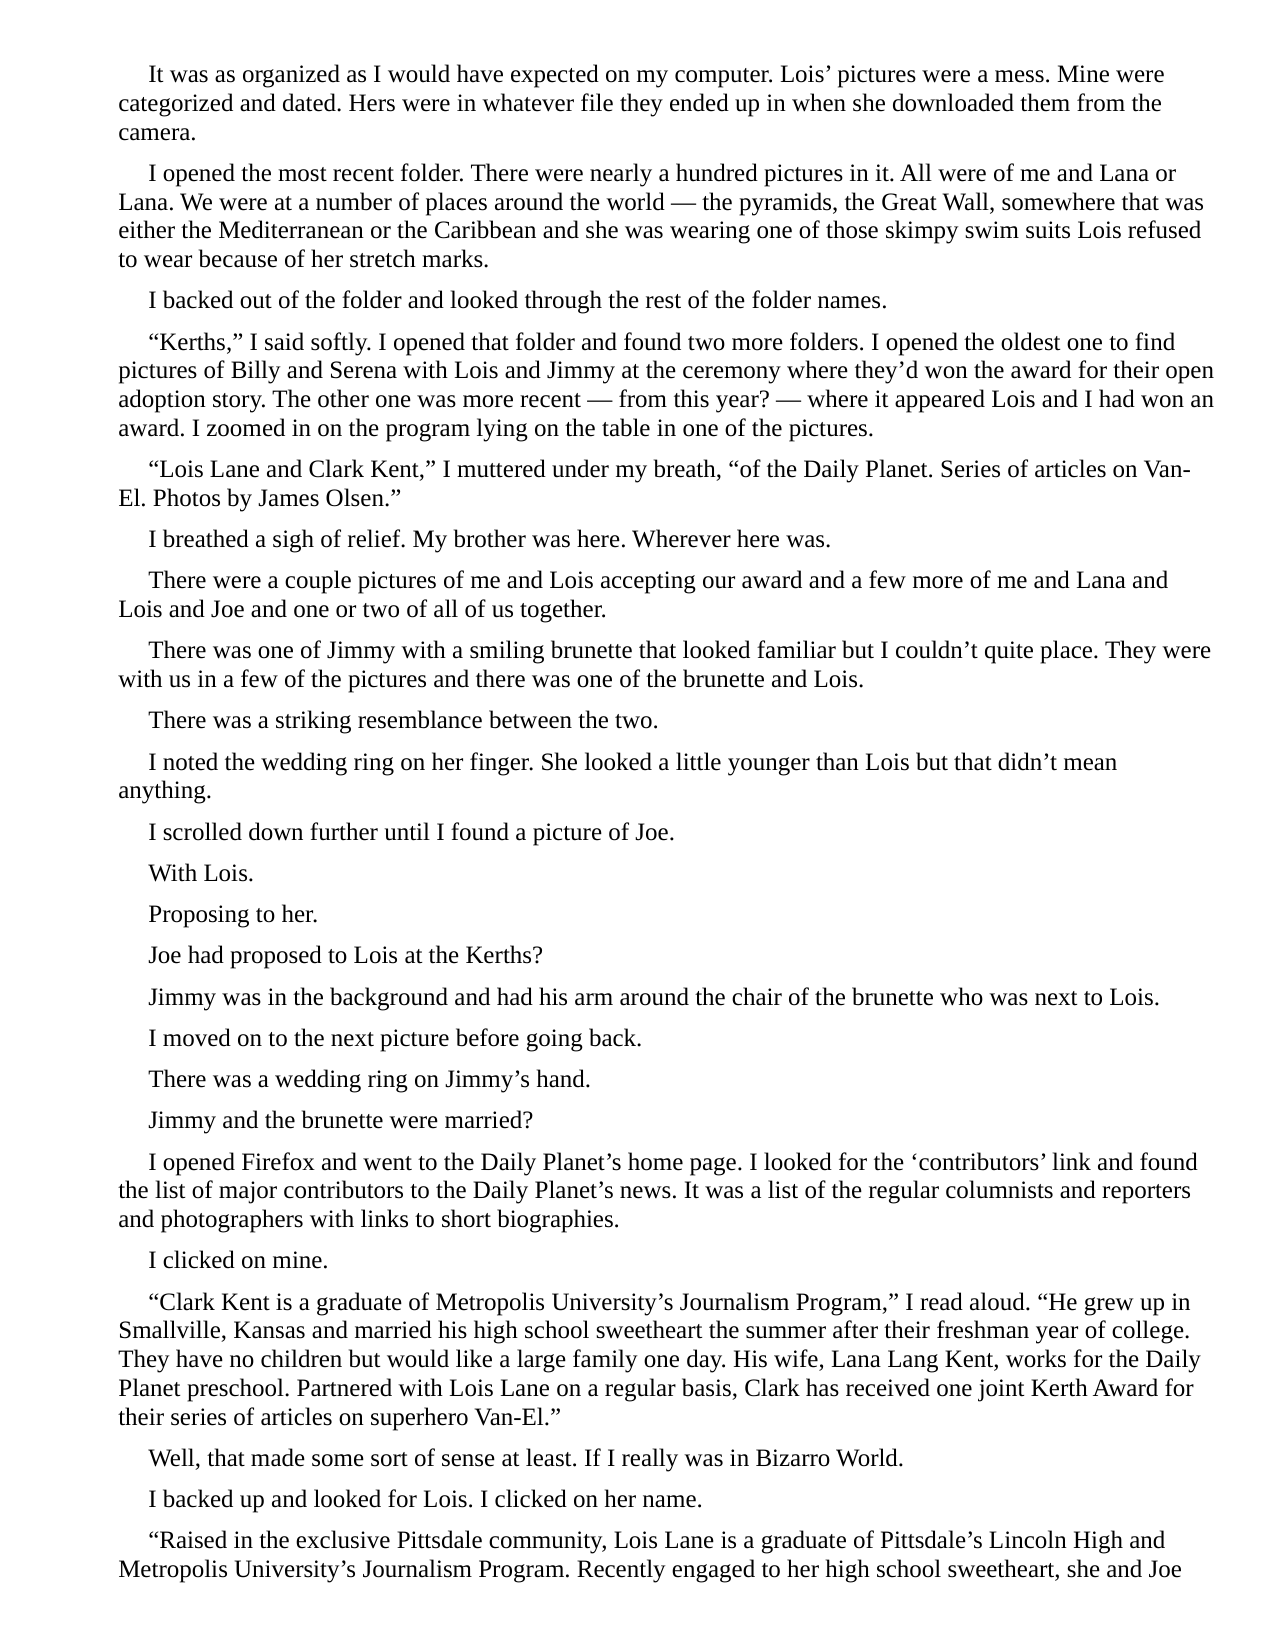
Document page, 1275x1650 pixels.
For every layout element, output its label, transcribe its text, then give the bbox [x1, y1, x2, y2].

text Well, that made some sort of sense at least. If I really was in Bizarro World. [118, 1443, 1216, 1472]
text I scrolled down further until I found a picture of Joe. [118, 817, 1216, 845]
text Jimmy was in the background and had his arm around the chair of the brunette who was next to Lois. [118, 982, 1216, 1010]
text I clicked on mine. [118, 1245, 1216, 1274]
text I noted the wedding ring on her finger. She looked a little younger than Lois but that didn’t mean anything. [118, 747, 1216, 804]
text I breathed a sigh of relief. My brother was here. Wherever here was. [118, 524, 1216, 553]
text “Lois Lane and Clark Kent,” I muttered under my breath, “of the Daily Planet. Series of articles on Van-El. Photos by James Olsen.” [118, 454, 1216, 512]
text I opened the most recent folder. There were nearly a hundred pictures in it. All were of me and Lana or Lana. We were at a number of places around the world — the pyramids, the Great Wall, somewhere that was either the Mediterranean or the Caribbean and she was wearing one of those skimpy swim suits Lois refused to wear because of her stretch marks. [118, 158, 1216, 273]
text Joe had proposed to Lois at the Kerths? [118, 940, 1216, 969]
text “Raised in the exclusive Pittsdale community, Lois Lane is a graduate of Pittsdale’s Lincoln High and Metropolis University’s Journalism Program. Recently engaged to her high school sweetheart, she and Joe [118, 1525, 1216, 1583]
text Jimmy and the brunette were married? [118, 1105, 1216, 1134]
text There were a couple pictures of me and Lois accepting our award and a few more of me and Lana and Lois and Joe and one or two of all of us together. [118, 565, 1216, 623]
text There was a striking resemblance between the two. [118, 705, 1216, 734]
text There was one of Jimmy with a smiling brunette that looked familiar but I couldn’t quite place. They were with us in a few of the pictures and there was one of the brunette and Lois. [118, 635, 1216, 693]
text With Lois. [118, 858, 1216, 887]
text I moved on to the next picture before going back. [118, 1023, 1216, 1052]
text I opened Firefox and went to the Daily Planet’s home page. I looked for the ‘contributors’ link and found the list of major contributors to the Daily Planet’s news. It was a list of the regular columnists and reporters and photographers with links to short biographies. [118, 1147, 1216, 1233]
text “Kerths,” I said softly. I opened that folder and found two more folders. I opened the oldest one to find pictures of Billy and Serena with Lois and Jimmy at the ceremony where they’d won the award for their open adoption story. The other one was more recent — from this year? — where it appeared Lois and I had won an award. I zoomed in on the program lying on the table in one of the pictures. [118, 327, 1216, 442]
text It was as organized as I would have expected on my computer. Lois’ pictures were a mess. Mine were categorized and dated. Hers were in whatever file they ended up in when she downloaded them from the camera. [118, 59, 1216, 145]
text “Clark Kent is a graduate of Metropolis University’s Journalism Program,” I read aloud. “He grew up in Smallville, Kansas and married his high school sweetheart the summer after their freshman year of college. They have no children but would like a large family one day. His wife, Lana Lang Kent, works for the Daily Planet preschool. Partnered with Lois Lane on a regular basis, Clark has received one joint Kerth Award for their series of articles on superhero Van-El.” [118, 1287, 1216, 1430]
text I backed out of the folder and looked through the rest of the folder names. [118, 285, 1216, 314]
text I backed up and looked for Lois. I clicked on her name. [118, 1484, 1216, 1513]
text There was a wedding ring on Jimmy’s hand. [118, 1064, 1216, 1093]
text Proposing to her. [118, 899, 1216, 928]
